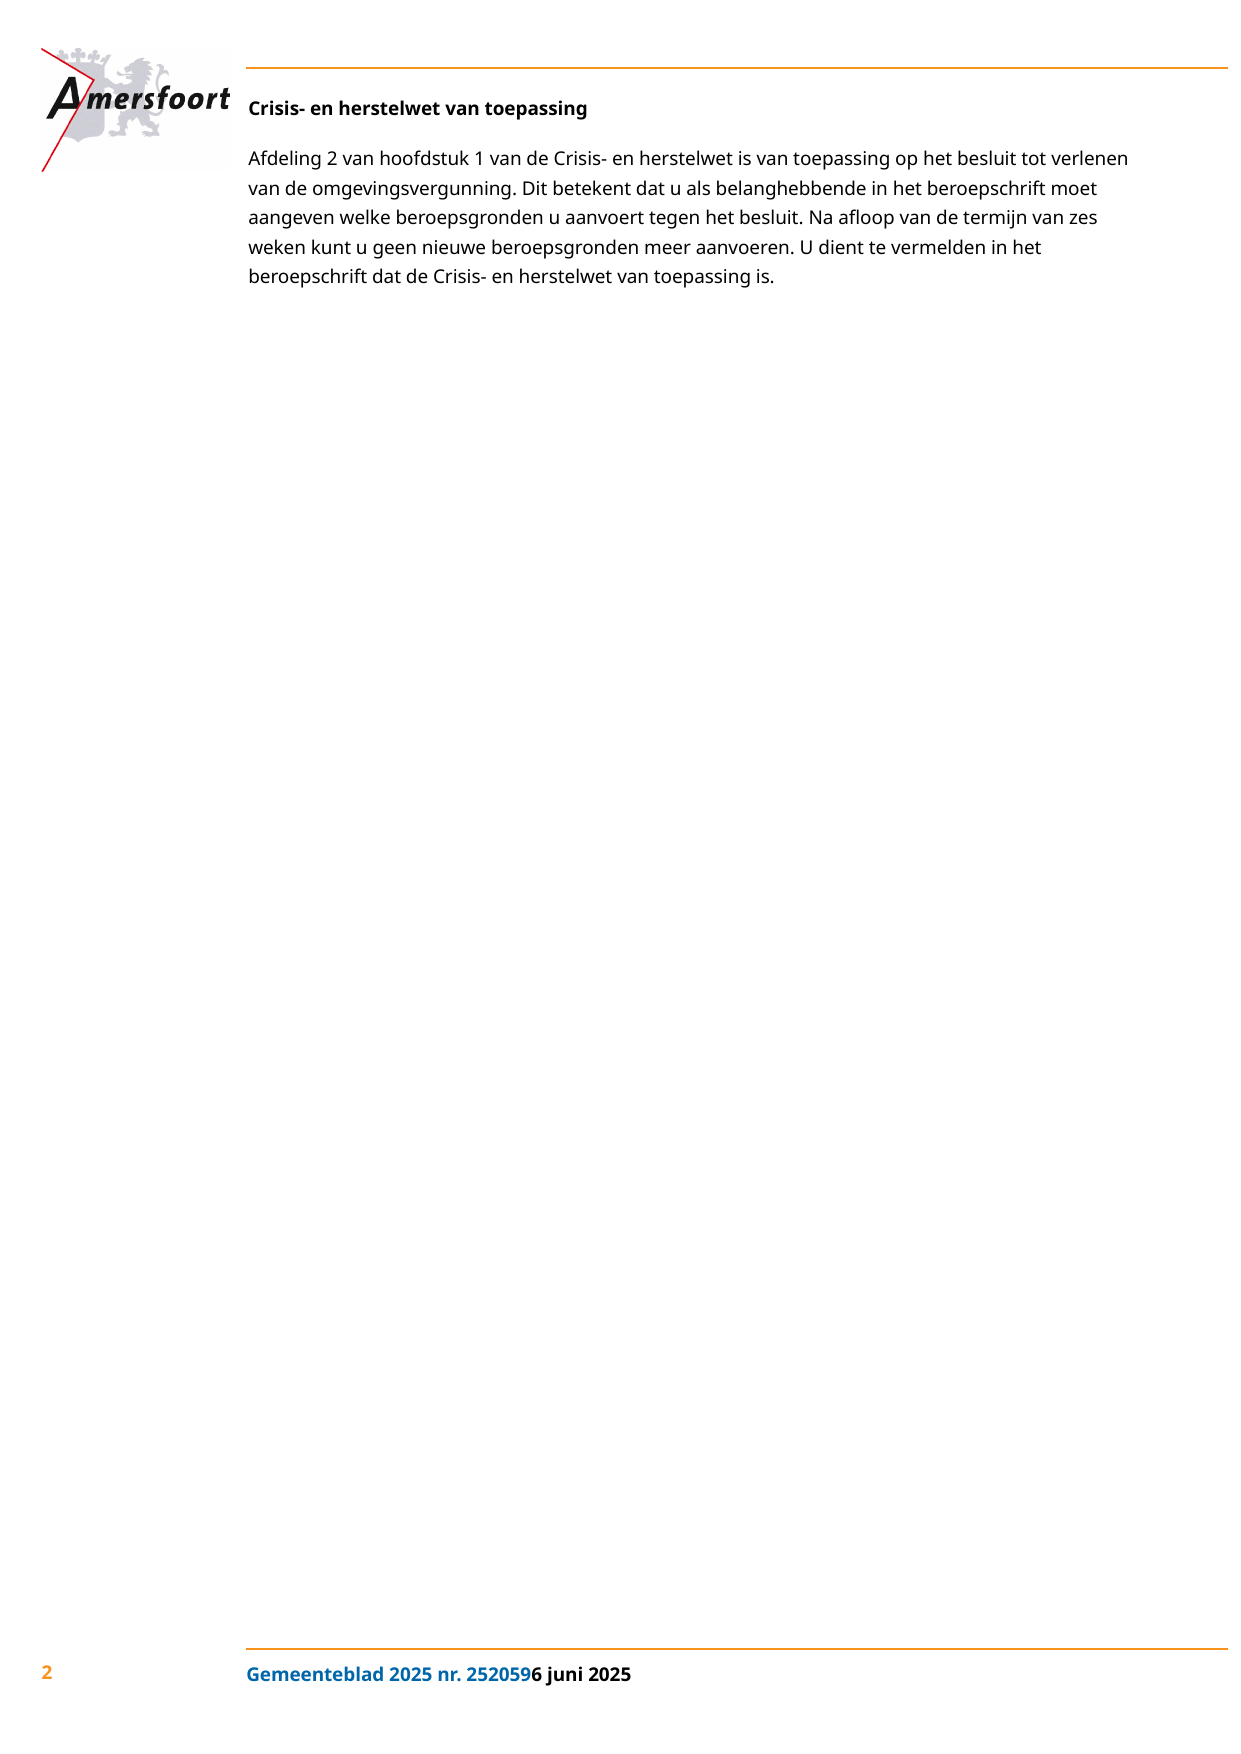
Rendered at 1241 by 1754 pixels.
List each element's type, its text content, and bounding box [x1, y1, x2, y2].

text Crisis- en herstelwet van toepassing [248, 95, 1152, 121]
text Afdeling 2 van hoofdstuk 1 van de Crisis- en herstelwet is van toepassing op het besluit tot verlenen van de omgevingsvergunning. Dit betekent dat u als belanghebbende in het beroepschrift moet aangeven welke beroepsgronden u aanvoert tegen het besluit. Na afloop van de termijn van zes weken kunt u geen nieuwe beroepsgronden meer aanvoeren. U dient te vermelden in het beroepschrift dat de Crisis- en herstelwet van toepassing is. [248, 145, 1152, 289]
picture [41, 47, 231, 172]
